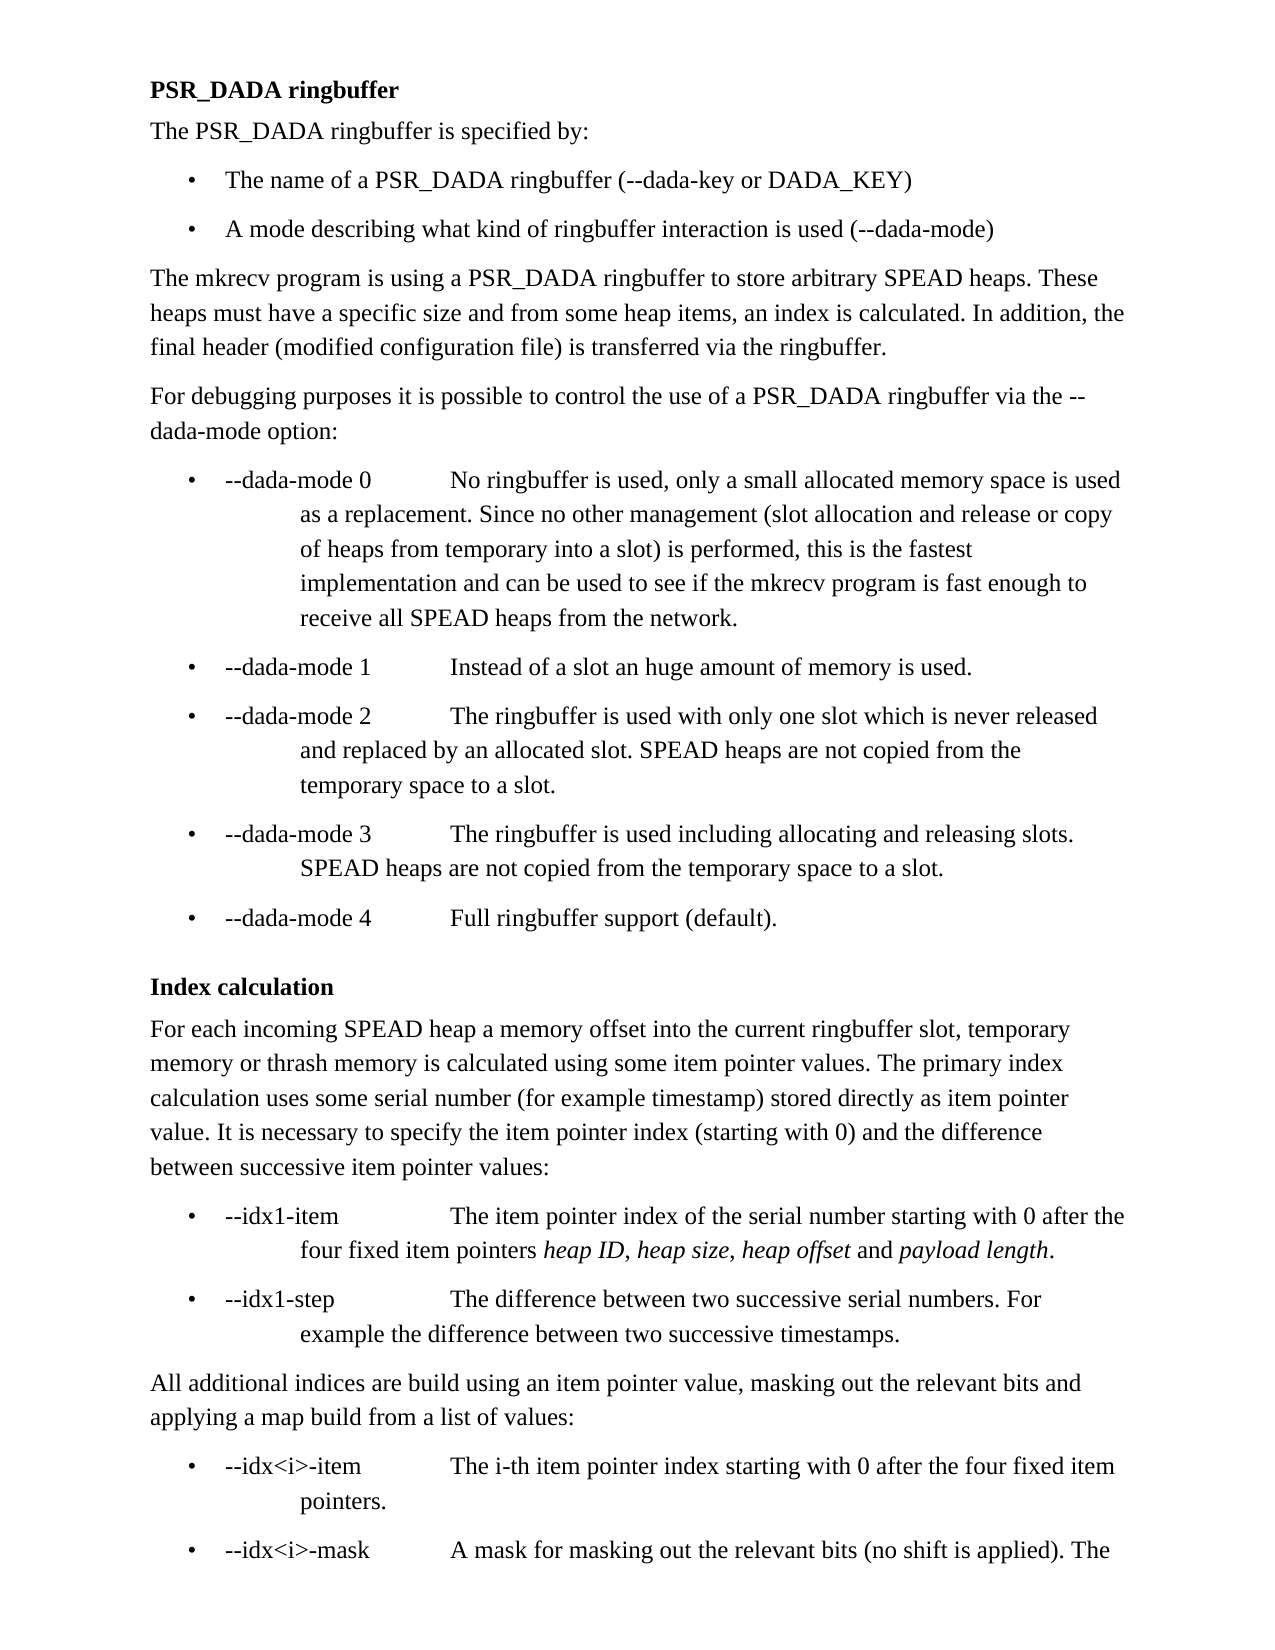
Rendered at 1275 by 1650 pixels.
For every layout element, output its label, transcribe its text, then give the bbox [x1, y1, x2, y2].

list --dada-mode 3 The ringbuffer is used including allocating and releasing slots. SPEAD heaps are not copied from the temporary space to a slot. [187, 819, 1125, 882]
list --dada-mode 1 Instead of a slot an huge amount of memory is used. [187, 652, 1125, 681]
list --idx<i>-mask A mask for masking out the relevant bits (no shift is applied). The [187, 1535, 1125, 1564]
text PSR_DADA ringbuffer [150, 75, 1125, 104]
text For each incoming SPEAD heap a memory offset into the current ringbuffer slot, temporary memory or thrash memory is calculated using some item pointer values. The primary index calculation uses some serial number (for example timestamp) stored directly as item pointer value. It is necessary to specify the item pointer index (starting with 0) and the difference between successive item pointer values: [150, 1014, 1125, 1180]
list --idx<i>-item The i-th item pointer index starting with 0 after the four fixed item pointers. [187, 1451, 1125, 1514]
text For debugging purposes it is possible to control the use of a PSR_DADA ringbuffer via the --dada-mode option: [150, 381, 1125, 445]
list --idx1-step The difference between two successive serial numbers. For example the difference between two successive timestamps. [187, 1284, 1125, 1347]
list --idx1-item The item pointer index of the serial number starting with 0 after the four fixed item pointers heap ID, heap size, heap offset and payload length. [187, 1201, 1125, 1264]
text Index calculation [150, 972, 1125, 1001]
list --dada-mode 2 The ringbuffer is used with only one slot which is never released and replaced by an allocated slot. SPEAD heaps are not copied from the temporary space to a slot. [187, 701, 1125, 799]
list --dada-mode 0 No ringbuffer is used, only a small allocated memory space is used as a replacement. Since no other management (slot allocation and release or copy of heaps from temporary into a slot) is performed, this is the fastest implementation and can be used to see if the mkrecv program is fast enough to receive all SPEAD heaps from the network. [187, 465, 1125, 632]
text All additional indices are build using an item pointer value, masking out the relevant bits and applying a map build from a list of values: [150, 1368, 1125, 1431]
text The PSR_DADA ringbuffer is specified by: [150, 116, 1125, 145]
list The name of a PSR_DADA ringbuffer (--dada-key or DADA_KEY) [187, 165, 1125, 194]
list --dada-mode 4 Full ringbuffer support (default). [187, 903, 1125, 931]
text The mkrecv program is using a PSR_DADA ringbuffer to store arbitrary SPEAD heaps. These heaps must have a specific size and from some heap items, an index is calculated. In addition, the final header (modified configuration file) is transferred via the ringbuffer. [150, 263, 1125, 361]
list A mode describing what kind of ringbuffer interaction is used (--dada-mode) [187, 214, 1125, 243]
